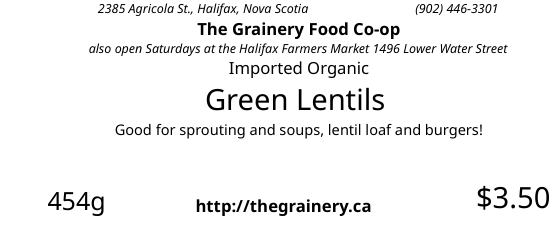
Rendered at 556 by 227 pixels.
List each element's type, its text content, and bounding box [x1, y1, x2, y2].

table_header 2385 Agricola St., Halifax, Nova Scotia (902) 446-3301 The Grainery Food Co-op also open Saturdays at the Halifax Farmers Market 1496 Lower Water Street [47, 0, 550, 57]
table_cell Imported Organic Green Lentils Good for sprouting and soups, lentil loaf and burgers! [47, 57, 550, 175]
table_cell 454g [47, 175, 151, 217]
table_cell http://thegrainery.ca [151, 175, 415, 217]
table_cell $3.50 [415, 175, 550, 217]
